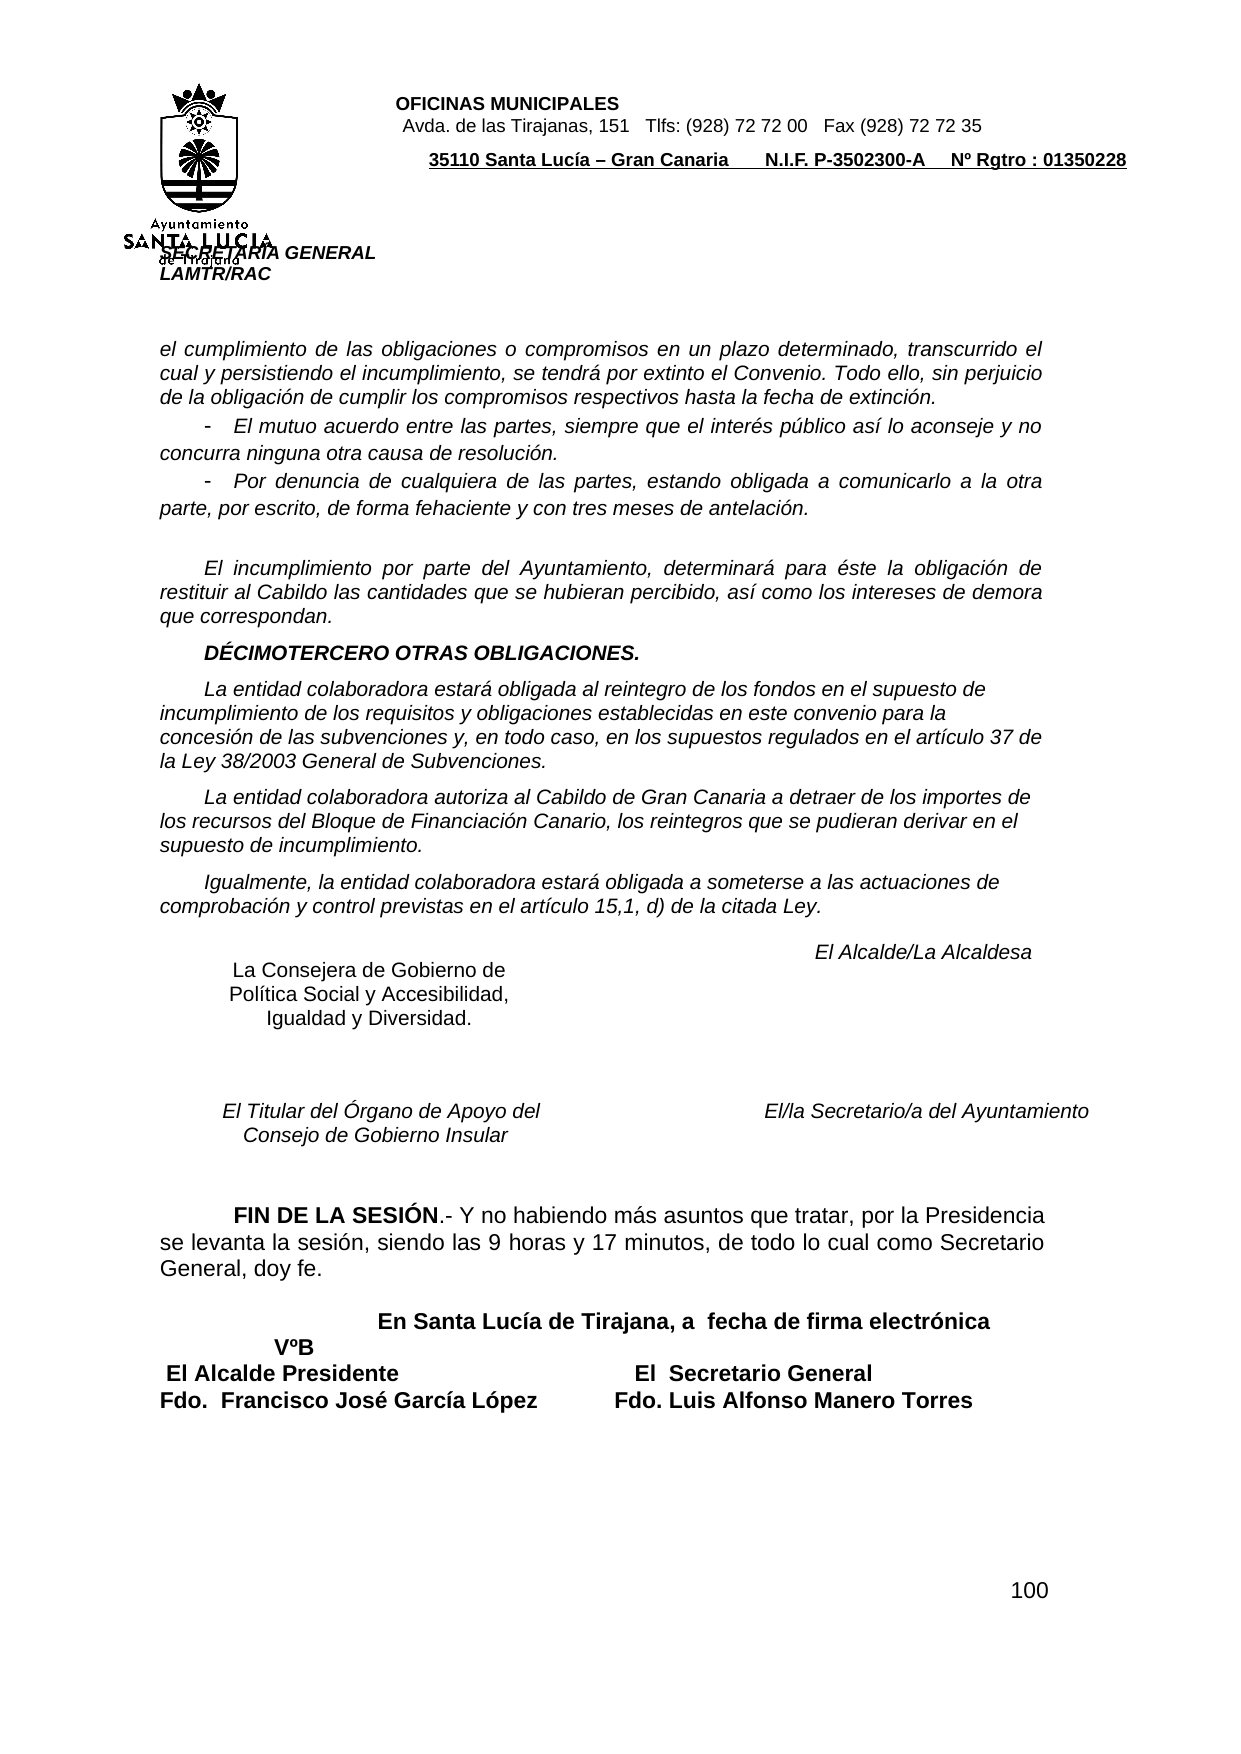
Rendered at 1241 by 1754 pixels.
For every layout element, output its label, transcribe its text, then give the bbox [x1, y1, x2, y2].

text Fdo. Francisco José García López Fdo. Luis Alfonso Manero Torres [159, 1387, 1045, 1413]
text El Alcalde/La Alcaldesa [736, 940, 1118, 964]
text El incumplimiento por parte del Ayuntamiento, determinará para éste la obligación de restituir al Cabildo las cantidades que se hubieran percibido, así como los intereses de demora que correspondan. [159, 556, 1045, 628]
subtitle DÉCIMOTERCERO OTRAS OBLIGACIONES. [159, 640, 1045, 664]
text FIN DE LA SESIÓN.- Y no habiendo más asuntos que tratar, por la Presidencia se levanta la sesión, siendo las 9 horas y 17 minutos, de todo lo cual como Secretario General, doy fe. [159, 1202, 1045, 1281]
subtitle La entidad colaboradora estará obligada al reintegro de los fondos en el supuesto de incumplimiento de los requisitos y obligaciones establecidas en este convenio para la concesión de las subvenciones y, en todo caso, en los supuestos regulados en el artículo 37 de la Ley 38/2003 General de Subvenciones. [159, 677, 1045, 773]
list El mutuo acuerdo entre las partes, siempre que el interés público así lo aconseje y no concurra ninguna otra causa de resolución. [159, 409, 1045, 464]
text En Santa Lucía de Tirajana, a fecha de firma electrónica [159, 1308, 1045, 1334]
text El Titular del Órgano de Apoyo del Consejo de Gobierno Insular [191, 1098, 567, 1146]
text VºB [159, 1334, 1045, 1360]
subtitle Igualmente, la entidad colaboradora estará obligada a someterse a las actuaciones de comprobación y control previstas en el artículo 15,1, d) de la citada Ley. [159, 869, 1045, 917]
text La Consejera de Gobierno de Política Social y Accesibilidad, Igualdad y Diversidad. [205, 958, 533, 1030]
list el cumplimiento de las obligaciones o compromisos en un plazo determinado, transcurrido el cual y persistiendo el incumplimiento, se tendrá por extinto el Convenio. Todo ello, sin perjuicio de la obligación de cumplir los compromisos respectivos hasta la fecha de extinción. [159, 337, 1045, 409]
subtitle La entidad colaboradora autoriza al Cabildo de Gran Canaria a detraer de los importes de los recursos del Bloque de Financiación Canario, los reintegros que se pudieran derivar en el supuesto de incumplimiento. [159, 785, 1045, 857]
list Por denuncia de cualquiera de las partes, estando obligada a comunicarlo a la otra parte, por escrito, de forma fehaciente y con tres meses de antelación. [159, 464, 1045, 519]
text El Alcalde Presidente El Secretario General [159, 1360, 1045, 1387]
text El/la Secretario/a del Ayuntamiento [736, 1098, 1119, 1122]
